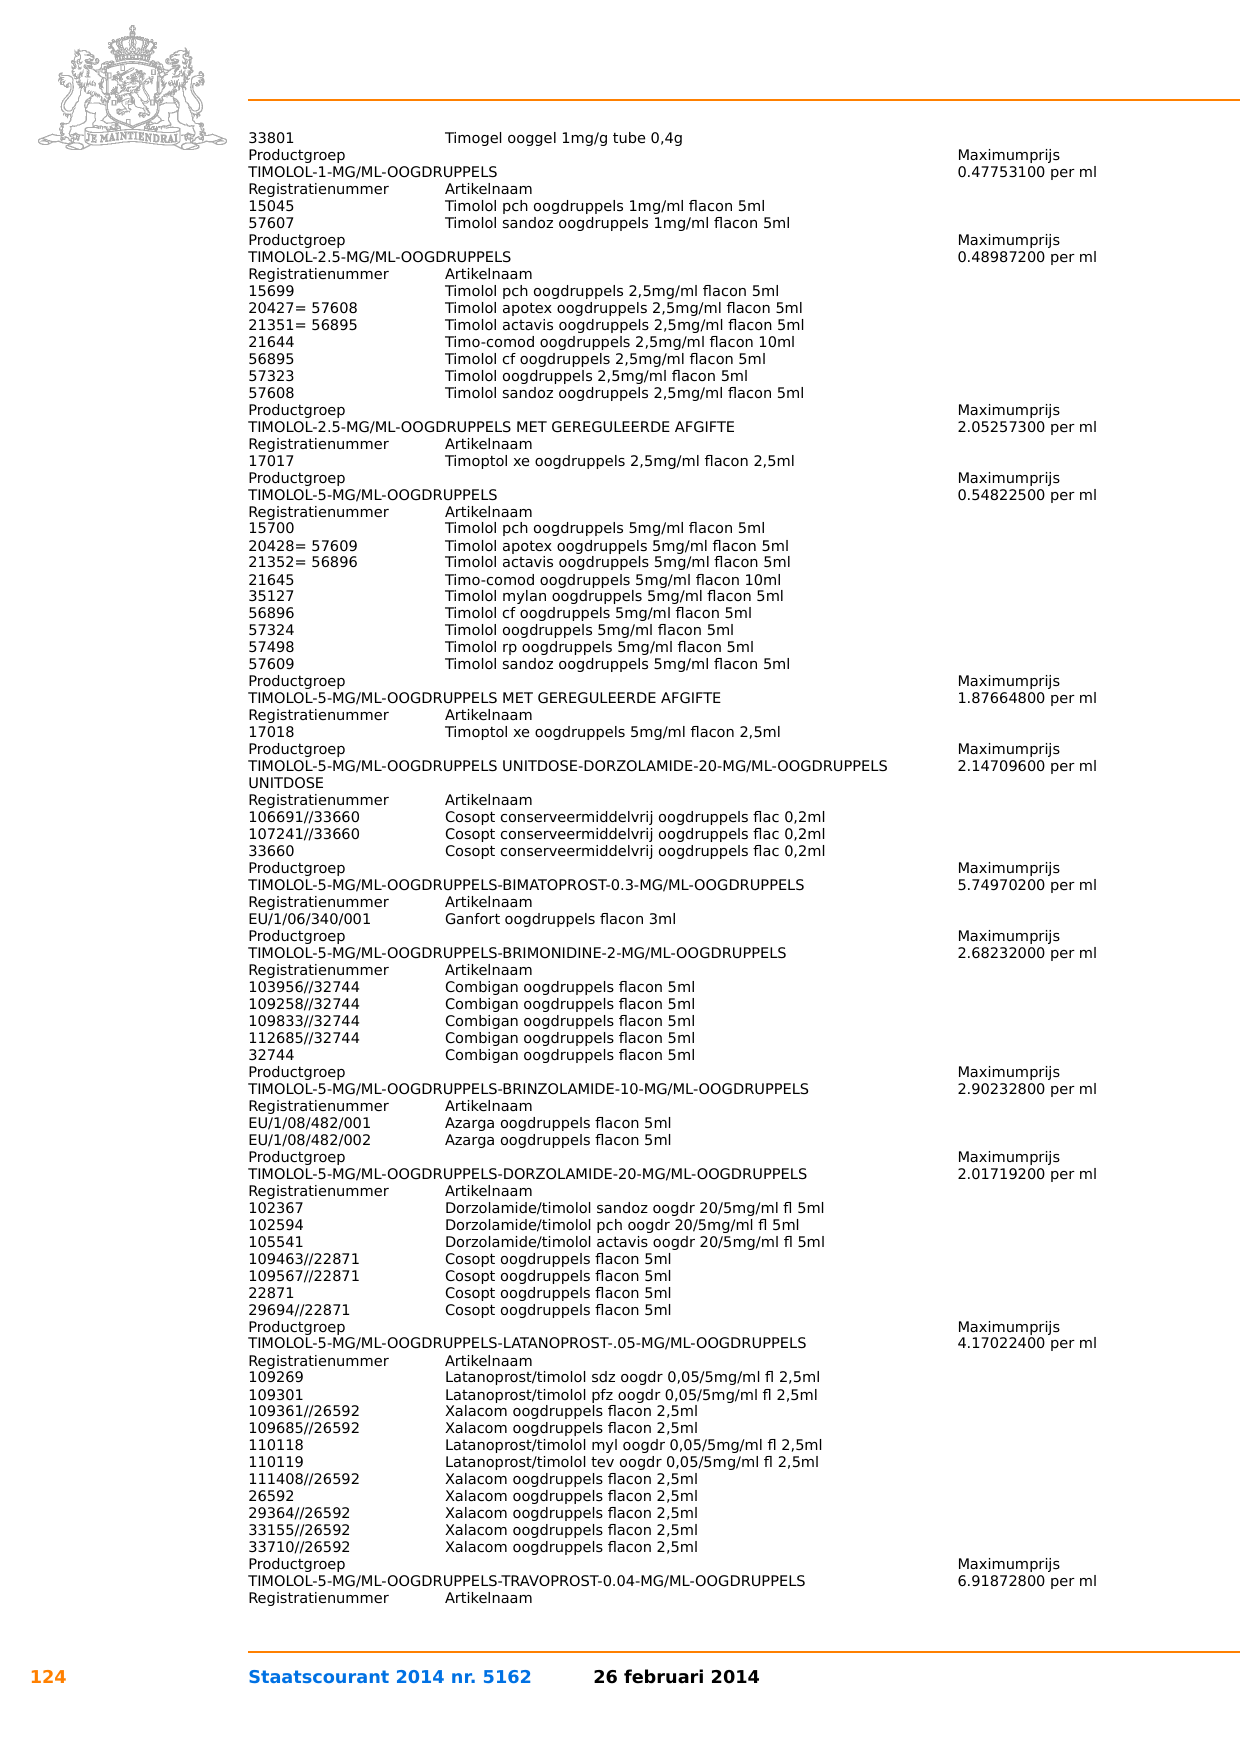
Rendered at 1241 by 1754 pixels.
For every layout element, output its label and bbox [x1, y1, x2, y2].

picture [38, 25, 227, 150]
